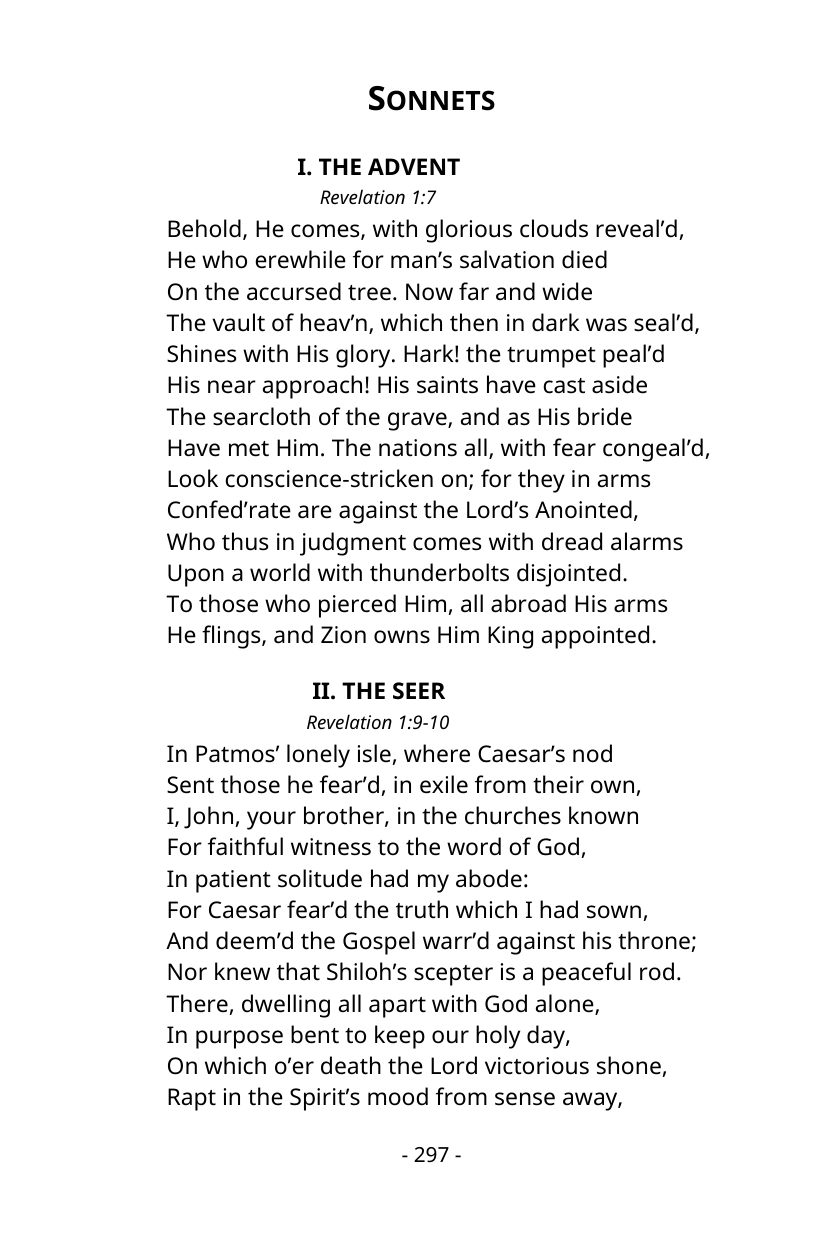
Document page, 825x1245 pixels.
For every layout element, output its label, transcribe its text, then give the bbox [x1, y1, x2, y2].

text Nor knew that Shiloh’s scepter is a peaceful rod. [142, 956, 750, 987]
text For Caesar fear’d the truth which I had sown, [142, 894, 750, 925]
text Shines with His glory. Hark! the trumpet peal’d [142, 338, 750, 369]
text His near approach! His saints have cast aside [142, 369, 750, 401]
text Behold, He comes, with glorious clouds reveal’d, [142, 213, 750, 244]
text In Patmos’ lonely isle, where Caesar’s nod [142, 737, 750, 769]
text In purpose bent to keep our holy day, [142, 1019, 750, 1050]
text For faithful witness to the word of God, [142, 831, 750, 862]
text And deem’d the Gospel warr’d against his throne; [142, 925, 750, 956]
text He who erewhile for man’s salvation died [142, 244, 750, 276]
text There, dwelling all apart with God alone, [142, 987, 750, 1019]
subtitle Sonnets [112, 75, 750, 120]
text The vault of heav’n, which then in dark was seal’d, [142, 307, 750, 338]
text I, John, your brother, in the churches known [142, 800, 750, 831]
text In patient solitude had my abode: [142, 862, 750, 894]
title II. THE SEER [7, 675, 750, 706]
subtitle Revelation 1:7 [7, 185, 750, 210]
text The searcloth of the grave, and as His bride [142, 401, 750, 432]
text Sent those he fear’d, in exile from their own, [142, 769, 750, 800]
text On the accursed tree. Now far and wide [142, 276, 750, 307]
text He flings, and Zion owns Him King appointed. [142, 619, 750, 651]
text Confed’rate are against the Lord’s Anointed, [142, 494, 750, 526]
text Who thus in judgment comes with dread alarms [142, 526, 750, 557]
text On which o’er death the Lord victorious shone, [142, 1050, 750, 1081]
text Look conscience-stricken on; for they in arms [142, 463, 750, 494]
text Rapt in the Spirit’s mood from sense away, [142, 1081, 750, 1112]
subtitle Revelation 1:9-10 [7, 709, 750, 734]
title I. THE ADVENT [7, 150, 750, 182]
text Have met Him. The nations all, with fear congeal’d, [142, 432, 750, 463]
text To those who pierced Him, all abroad His arms [142, 588, 750, 619]
text Upon a world with thunderbolts disjointed. [142, 557, 750, 588]
